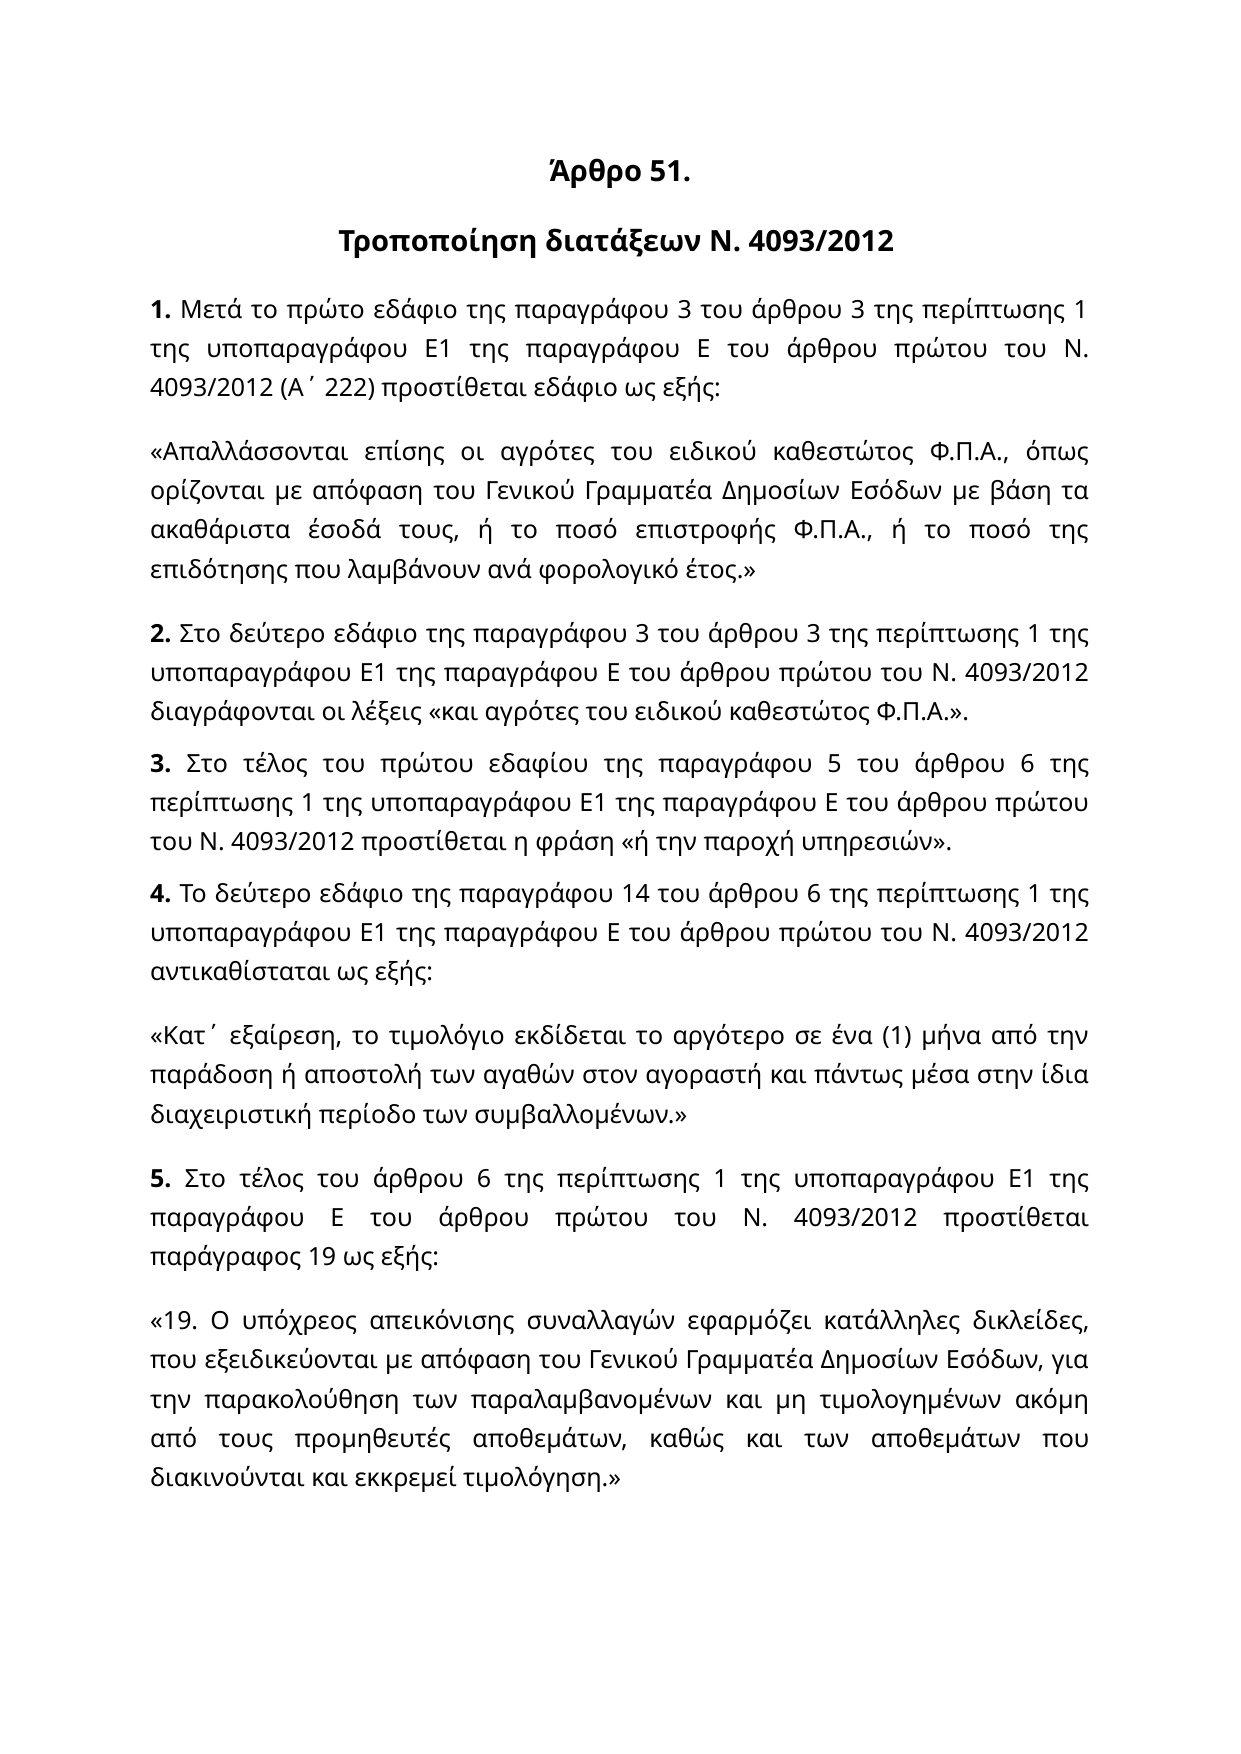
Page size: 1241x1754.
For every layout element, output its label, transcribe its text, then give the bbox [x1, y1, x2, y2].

subtitle Τροποποίηση διατάξεων Ν. 4093/2012 [150, 221, 1090, 260]
text 5. Στο τέλος του άρθρου 6 της περίπτωσης 1 της υποπαραγράφου Ε1 της παραγράφου Ε του άρθρου πρώτου του Ν. 4093/2012 προστίθεται παράγραφος 19 ως εξής: [150, 1160, 1090, 1273]
text «Απαλλάσσονται επίσης οι αγρότες του ειδικού καθεστώτος Φ.Π.Α., όπως ορίζονται με απόφαση του Γενικού Γραμματέα Δημοσίων Εσόδων με βάση τα ακαθάριστα έσοδά τους, ή το ποσό επιστροφής Φ.Π.Α., ή το ποσό της επιδότησης που λαμβάνουν ανά φορολογικό έτος.» [150, 434, 1090, 585]
subtitle Άρθρο 51. [150, 150, 1090, 190]
text 1. Μετά το πρώτο εδάφιο της παραγράφου 3 του άρθρου 3 της περίπτωσης 1 της υποπαραγράφου Ε1 της παραγράφου Ε του άρθρου πρώτου του Ν. 4093/2012 (Α΄ 222) προστίθεται εδάφιο ως εξής: [150, 291, 1090, 404]
text 4. Το δεύτερο εδάφιο της παραγράφου 14 του άρθρου 6 της περίπτωσης 1 της υποπαραγράφου Ε1 της παραγράφου Ε του άρθρου πρώτου του Ν. 4093/2012 αντικαθίσταται ως εξής: [150, 875, 1090, 988]
text 3. Στο τέλος του πρώτου εδαφίου της παραγράφου 5 του άρθρου 6 της περίπτωσης 1 της υποπαραγράφου Ε1 της παραγράφου Ε του άρθρου πρώτου του Ν. 4093/2012 προστίθεται η φράση «ή την παροχή υπηρεσιών». [150, 745, 1090, 858]
text «19. Ο υπόχρεος απεικόνισης συναλλαγών εφαρμόζει κατάλληλες δικλείδες, που εξειδικεύονται με απόφαση του Γενικού Γραμματέα Δημοσίων Εσόδων, για την παρακολούθηση των παραλαμβανομένων και μη τιμολογημένων ακόμη από τους προμηθευτές αποθεμάτων, καθώς και των αποθεμάτων που διακινούνται και εκκρεμεί τιμολόγηση.» [150, 1303, 1090, 1494]
text 2. Στο δεύτερο εδάφιο της παραγράφου 3 του άρθρου 3 της περίπτωσης 1 της υποπαραγράφου Ε1 της παραγράφου Ε του άρθρου πρώτου του Ν. 4093/2012 διαγράφονται οι λέξεις «και αγρότες του ειδικού καθεστώτος Φ.Π.Α.». [150, 615, 1090, 728]
text «Κατ΄ εξαίρεση, το τιμολόγιο εκδίδεται το αργότερο σε ένα (1) μήνα από την παράδοση ή αποστολή των αγαθών στον αγοραστή και πάντως μέσα στην ίδια διαχειριστική περίοδο των συμβαλλομένων.» [150, 1018, 1090, 1130]
